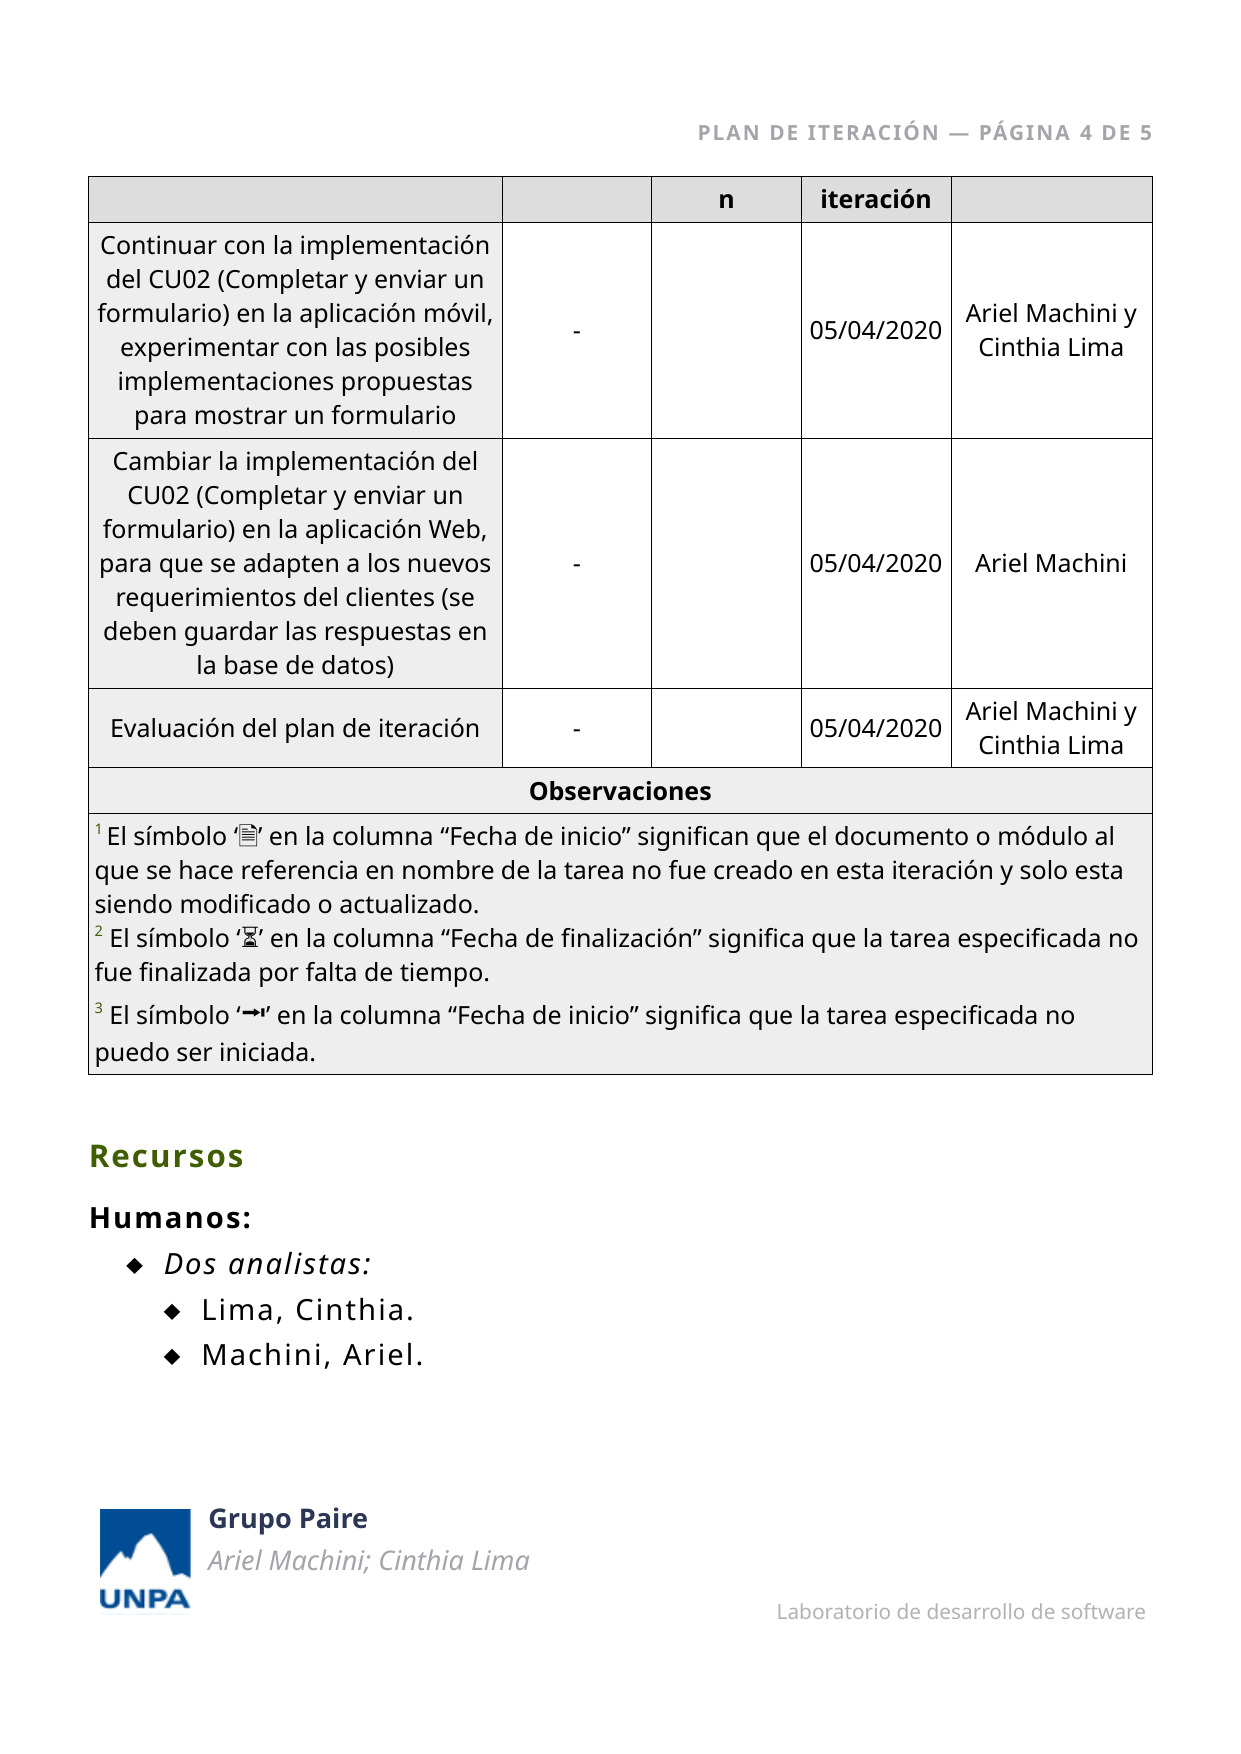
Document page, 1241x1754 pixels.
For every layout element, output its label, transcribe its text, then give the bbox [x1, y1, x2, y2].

picture [100, 1509, 191, 1615]
table_cell Evaluación del plan de iteración [89, 689, 502, 767]
table_header iteración [802, 177, 951, 222]
list Dos analistas: [126, 1243, 1152, 1283]
table_cell Ariel Machini [952, 439, 1152, 688]
table_cell 05/04/2020 [802, 689, 951, 767]
table_header [952, 177, 1152, 222]
table_cell Continuar con la implementación del CU02 (Completar y enviar un formulario) en la aplicación móvil, experimentar con las posibles implementaciones propuestas para mostrar un formulario [89, 223, 502, 438]
list Lima, Cinthia. [163, 1289, 1152, 1329]
table_cell - [503, 439, 651, 688]
table_header n [652, 177, 801, 222]
table_cell Cambiar la implementación del CU02 (Completar y enviar un formulario) en la aplicación Web, para que se adapten a los nuevos requerimientos del clientes (se deben guardar las respuestas en la base de datos) [89, 439, 502, 688]
table_cell 1 El símbolo ‘🗎’ en la columna “Fecha de inicio” significan que el documento o módulo al que se hace referencia en nombre de la tarea no fue creado en esta iteración y solo esta siendo modificado o actualizado. 2 El símbolo ‘⏳’ en la columna “Fecha de finalización” significa que la tarea especificada no fue finalizada por falta de tiempo. 3 El símbolo ‘⭲’ en la columna “Fecha de inicio” significa que la tarea especificada no puedo ser iniciada. [89, 814, 1152, 1074]
table_cell [652, 439, 801, 688]
table_cell [652, 223, 801, 438]
table_cell Ariel Machini y Cinthia Lima [952, 223, 1152, 438]
table_header [503, 177, 651, 222]
table_cell 05/04/2020 [802, 223, 951, 438]
table_cell - [503, 223, 651, 438]
table_header [89, 177, 502, 222]
text Humanos: [88, 1198, 1152, 1237]
table_cell 05/04/2020 [802, 439, 951, 688]
table_cell Observaciones [89, 768, 1152, 813]
table_cell [652, 689, 801, 767]
list Machini, Ariel. [163, 1334, 1152, 1374]
table_cell Ariel Machini y Cinthia Lima [952, 689, 1152, 767]
table_cell - [503, 689, 651, 767]
text Recursos [88, 1134, 1152, 1176]
